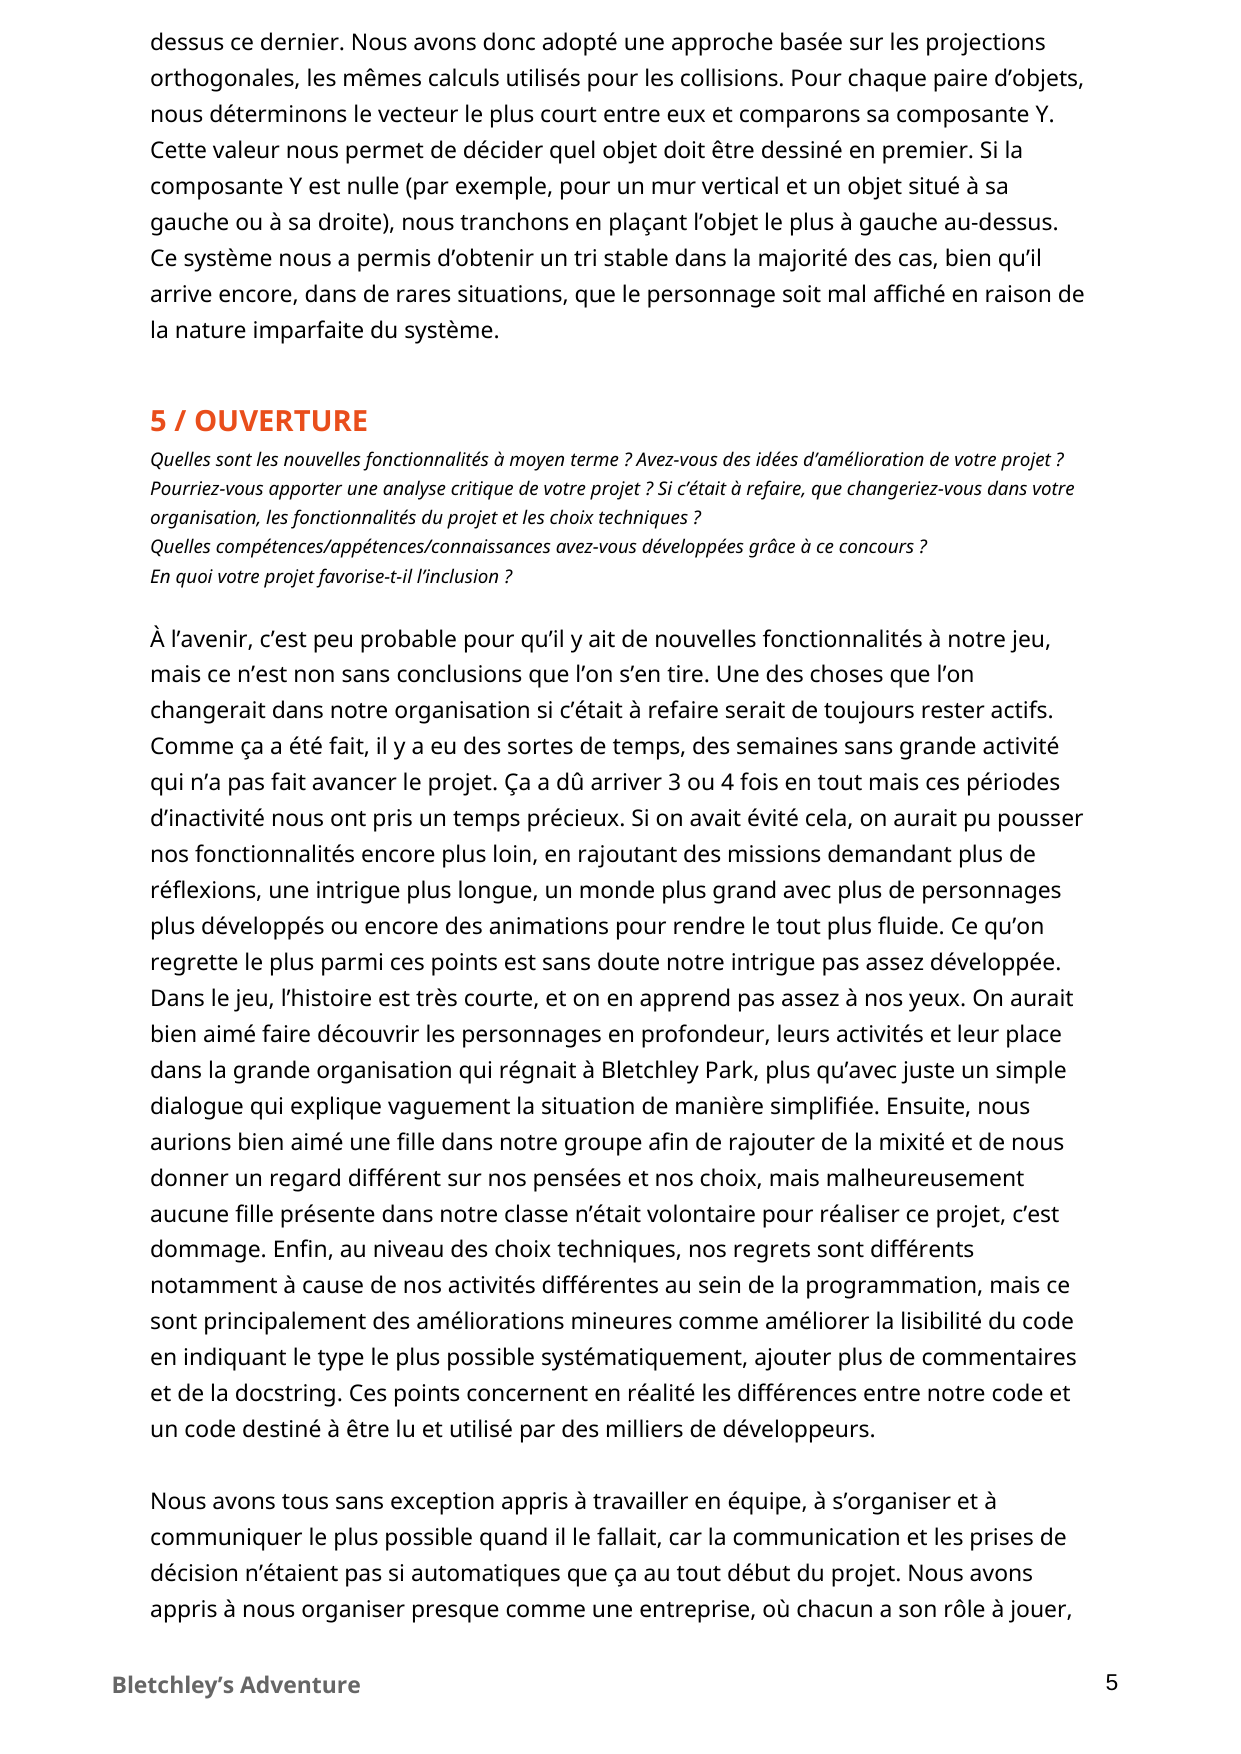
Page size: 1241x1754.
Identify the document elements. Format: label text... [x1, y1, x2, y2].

text Quelles compétences/appétences/connaissances avez-vous développées grâce à ce concours ? [150, 534, 1090, 559]
text Pourriez-vous apporter une analyse critique de votre projet ? Si c’était à refaire, que changeriez-vous dans votre organisation, les fonctionnalités du projet et les choix techniques ? [150, 475, 1090, 530]
text En quoi votre projet favorise-t-il l’inclusion ? [150, 563, 1090, 588]
text dessus ce dernier. Nous avons donc adopté une approche basée sur les projections orthogonales, les mêmes calculs utilisés pour les collisions. Pour chaque paire d’objets, nous déterminons le vecteur le plus court entre eux et comparons sa composante Y. Cette valeur nous permet de décider quel objet doit être dessiné en premier. Si la composante Y est nulle (par exemple, pour un mur vertical et un objet situé à sa gauche ou à sa droite), nous tranchons en plaçant l’objet le plus à gauche au-dessus. Ce système nous a permis d’obtenir un tri stable dans la majorité des cas, bien qu’il arrive encore, dans de rares situations, que le personnage soit mal affiché en raison de la nature imparfaite du système. [150, 26, 1090, 345]
text À l’avenir, c’est peu probable pour qu’il y ait de nouvelles fonctionnalités à notre jeu, mais ce n’est non sans conclusions que l’on s’en tire. Une des choses que l’on changerait dans notre organisation si c’était à refaire serait de toujours rester actifs. Comme ça a été fait, il y a eu des sortes de temps, des semaines sans grande activité qui n’a pas fait avancer le projet. Ça a dû arriver 3 ou 4 fois en tout mais ces périodes d’inactivité nous ont pris un temps précieux. Si on avait évité cela, on aurait pu pousser nos fonctionnalités encore plus loin, en rajoutant des missions demandant plus de réflexions, une intrigue plus longue, un monde plus grand avec plus de personnages plus développés ou encore des animations pour rendre le tout plus fluide. Ce qu’on regrette le plus parmi ces points est sans doute notre intrigue pas assez développée. Dans le jeu, l’histoire est très courte, et on en apprend pas assez à nos yeux. On aurait bien aimé faire découvrir les personnages en profondeur, leurs activités et leur place dans la grande organisation qui régnait à Bletchley Park, plus qu’avec juste un simple dialogue qui explique vaguement la situation de manière simplifiée. Ensuite, nous aurions bien aimé une fille dans notre groupe afin de rajouter de la mixité et de nous donner un regard différent sur nos pensées et nos choix, mais malheureusement aucune fille présente dans notre classe n’était volontaire pour réaliser ce projet, c’est dommage. Enfin, au niveau des choix techniques, nos regrets sont différents notamment à cause de nos activités différentes au sein de la programmation, mais ce sont principalement des améliorations mineures comme améliorer la lisibilité du code en indiquant le type le plus possible systématiquement, ajouter plus de commentaires et de la docstring. Ces points concernent en réalité les différences entre notre code et un code destiné à être lu et utilisé par des milliers de développeurs. [150, 622, 1090, 1444]
text Nous avons tous sans exception appris à travailler en équipe, à s’organiser et à communiquer le plus possible quand il le fallait, car la communication et les prises de décision n’étaient pas si automatiques que ça au tout début du projet. Nous avons appris à nous organiser presque comme une entreprise, où chacun a son rôle à jouer, [150, 1485, 1090, 1624]
text 5 / OUVERTURE [150, 400, 1090, 440]
text Quelles sont les nouvelles fonctionnalités à moyen terme ? Avez-vous des idées d’amélioration de votre projet ? [150, 446, 1090, 471]
